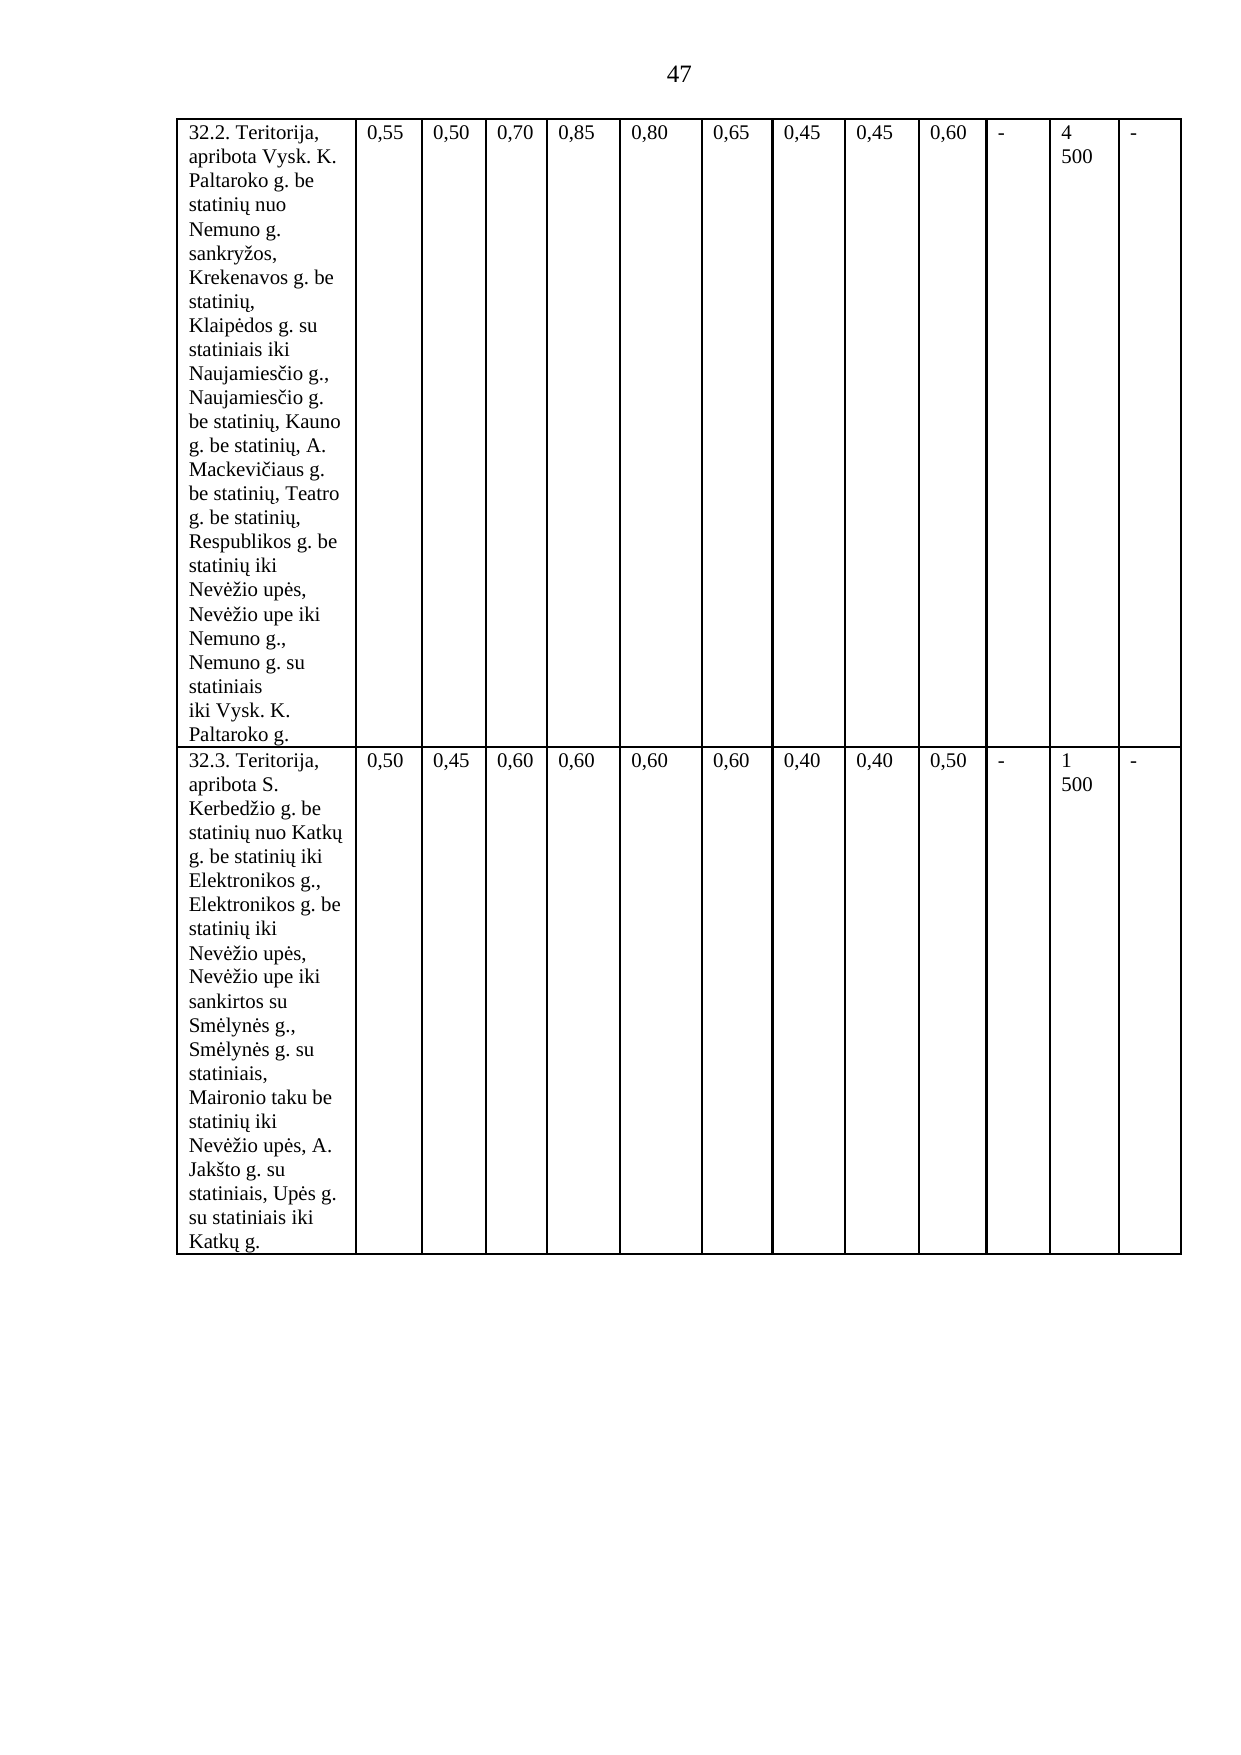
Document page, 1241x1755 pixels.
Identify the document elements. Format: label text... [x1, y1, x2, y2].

table_cell 0,60 [487, 748, 546, 1253]
table_cell - [988, 120, 1049, 746]
table_cell 0,65 [703, 120, 771, 746]
table_cell 0,45 [774, 120, 844, 746]
table_cell 0,60 [703, 748, 771, 1253]
table_cell 0,45 [846, 120, 918, 746]
table_cell 0,40 [774, 748, 844, 1253]
table_cell 1 500 [1051, 748, 1118, 1253]
table_cell - [1120, 120, 1180, 746]
table_cell 0,50 [423, 120, 485, 746]
table_cell 0,60 [548, 748, 619, 1253]
table_cell 4 500 [1051, 120, 1118, 746]
table_cell 0,55 [357, 120, 421, 746]
table_cell 0,45 [423, 748, 485, 1253]
table_cell 32.2. Teritorija, apribota Vysk. K. Paltaroko g. be statinių nuo Nemuno g. sankryžos, Krekenavos g. be statinių, Klaipėdos g. su statiniais iki Naujamiesčio g., Naujamiesčio g. be statinių, Kauno g. be statinių, A. Mackevičiaus g. be statinių, Teatro g. be statinių, Respublikos g. be statinių iki Nevėžio upės, Nevėžio upe iki Nemuno g., Nemuno g. su statiniais iki Vysk. K. Paltaroko g. [178, 120, 355, 746]
table_cell 0,50 [920, 748, 985, 1253]
table_cell 0,60 [920, 120, 985, 746]
table_cell 0,50 [357, 748, 421, 1253]
table_cell - [1120, 748, 1180, 1253]
table_cell 0,80 [621, 120, 701, 746]
table_cell 0,85 [548, 120, 619, 746]
table_cell 32.3. Teritorija, apribota S. Kerbedžio g. be statinių nuo Katkų g. be statinių iki Elektronikos g., Elektronikos g. be statinių iki Nevėžio upės, Nevėžio upe iki sankirtos su Smėlynės g., Smėlynės g. su statiniais, Maironio taku be statinių iki Nevėžio upės, A. Jakšto g. su statiniais, Upės g. su statiniais iki Katkų g. [178, 748, 355, 1253]
table_cell - [988, 748, 1049, 1253]
table_cell 0,70 [487, 120, 546, 746]
table_cell 0,40 [846, 748, 918, 1253]
table_cell 0,60 [621, 748, 701, 1253]
